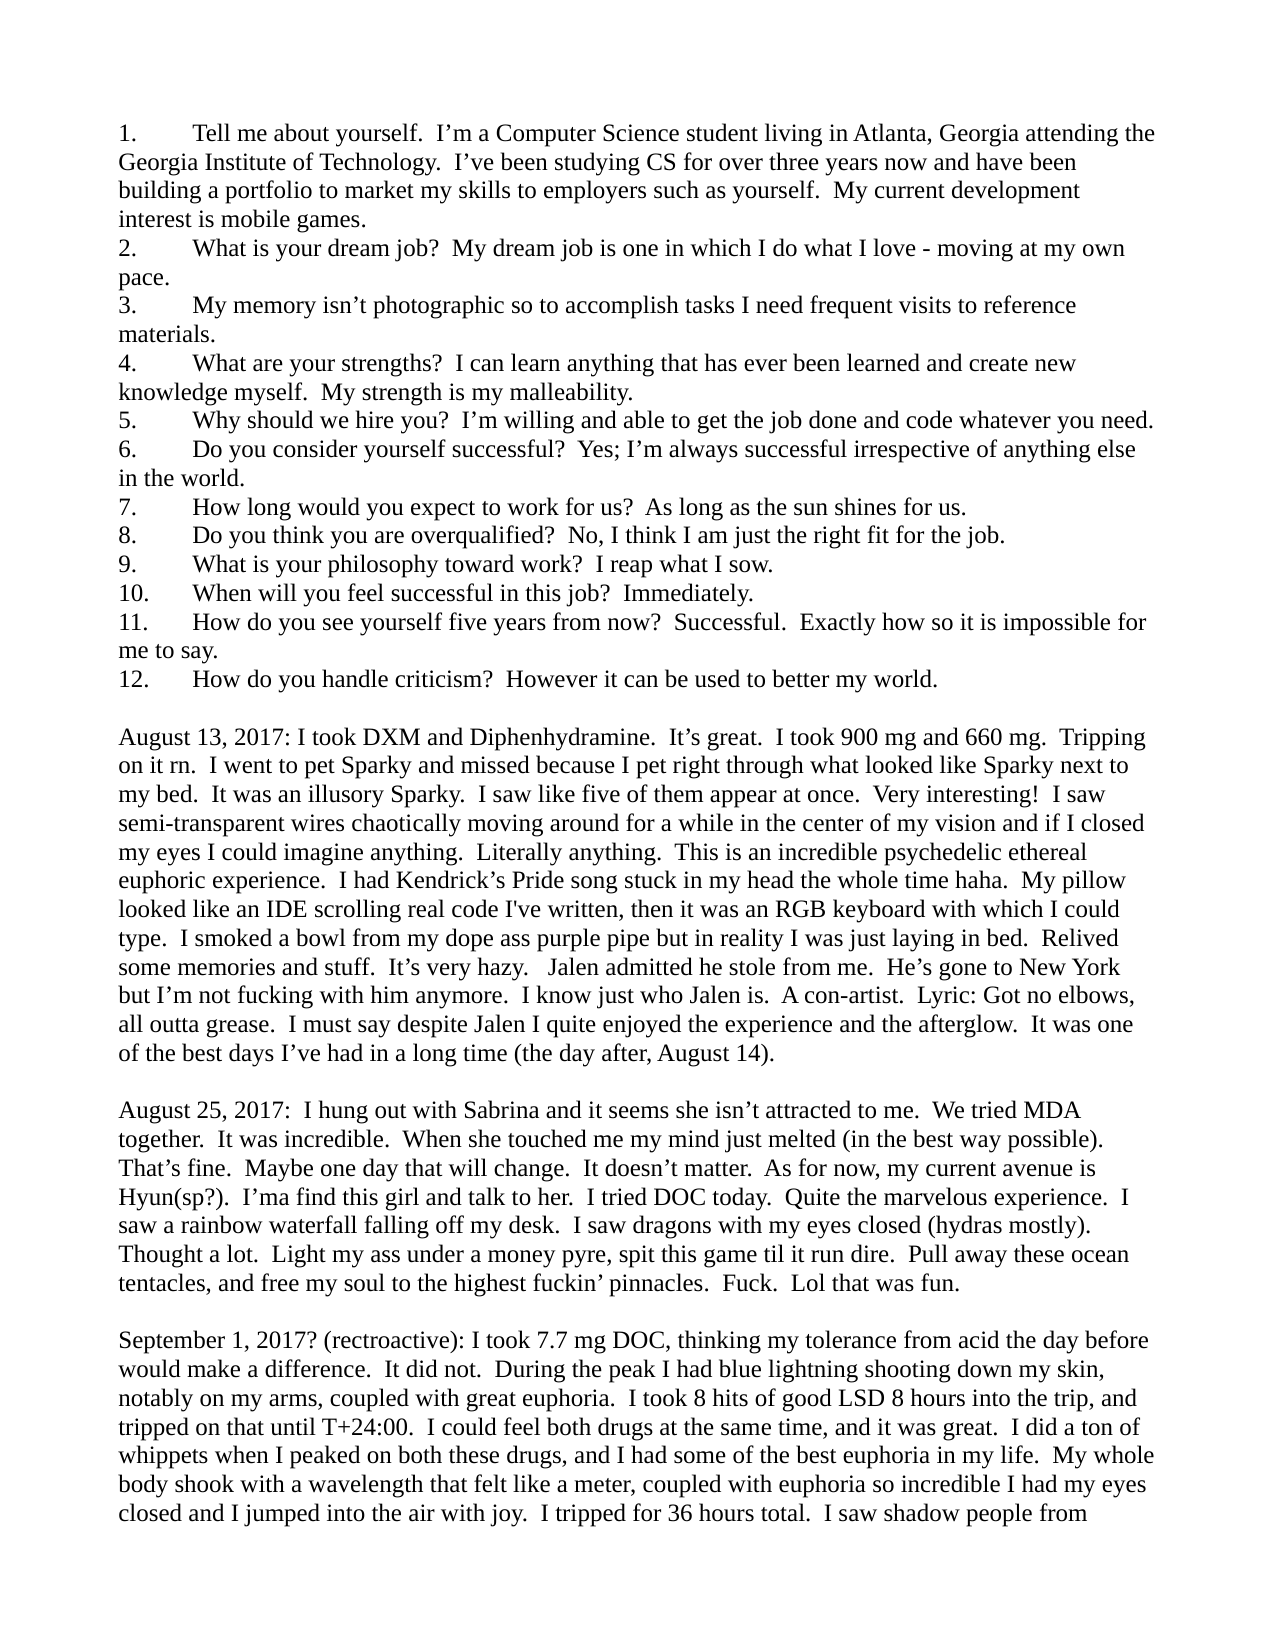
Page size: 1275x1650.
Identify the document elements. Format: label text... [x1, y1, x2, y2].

text 3. My memory isn’t photographic so to accomplish tasks I need frequent visits to reference materials. [118, 291, 1157, 348]
text 1. Tell me about yourself. I’m a Computer Science student living in Atlanta, Georgia attending the Georgia Institute of Technology. I’ve been studying CS for over three years now and have been building a portfolio to market my skills to employers such as yourself. My current development interest is mobile games. [118, 118, 1157, 233]
text 5. Why should we hire you? I’m willing and able to get the job done and code whatever you need. [118, 406, 1157, 434]
text 9. What is your philosophy toward work? I reap what I sow. [118, 549, 1157, 578]
text September 1, 2017? (rectroactive): I took 7.7 mg DOC, thinking my tolerance from acid the day before would make a difference. It did not. During the peak I had blue lightning shooting down my skin, notably on my arms, coupled with great euphoria. I took 8 hits of good LSD 8 hours into the trip, and tripped on that until T+24:00. I could feel both drugs at the same time, and it was great. I did a ton of whippets when I peaked on both these drugs, and I had some of the best euphoria in my life. My whole body shook with a wavelength that felt like a meter, coupled with euphoria so incredible I had my eyes closed and I jumped into the air with joy. I tripped for 36 hours total. I saw shadow people from [118, 1326, 1157, 1527]
text 6. Do you consider yourself successful? Yes; I’m always successful irrespective of anything else in the world. [118, 434, 1157, 492]
text 7. How long would you expect to work for us? As long as the sun shines for us. [118, 492, 1157, 521]
text 11. How do you see yourself five years from now? Successful. Exactly how so it is impossible for me to say. [118, 607, 1157, 664]
text August 25, 2017: I hung out with Sabrina and it seems she isn’t attracted to me. We tried MDA together. It was incredible. When she touched me my mind just melted (in the best way possible). That’s fine. Maybe one day that will change. It doesn’t matter. As for now, my current avenue is Hyun(sp?). I’ma find this girl and talk to her. I tried DOC today. Quite the marvelous experience. I saw a rainbow waterfall falling off my desk. I saw dragons with my eyes closed (hydras mostly). Thought a lot. Light my ass under a money pyre, spit this game til it run dire. Pull away these ocean tentacles, and free my soul to the highest fuckin’ pinnacles. Fuck. Lol that was fun. [118, 1096, 1157, 1297]
text 8. Do you think you are overqualified? No, I think I am just the right fit for the job. [118, 521, 1157, 549]
text 2. What is your dream job? My dream job is one in which I do what I love - moving at my own pace. [118, 233, 1157, 291]
text 4. What are your strengths? I can learn anything that has ever been learned and create new knowledge myself. My strength is my malleability. [118, 348, 1157, 406]
text August 13, 2017: I took DXM and Diphenhydramine. It’s great. I took 900 mg and 660 mg. Tripping on it rn. I went to pet Sparky and missed because I pet right through what looked like Sparky next to my bed. It was an illusory Sparky. I saw like five of them appear at once. Very interesting! I saw semi-transparent wires chaotically moving around for a while in the center of my vision and if I closed my eyes I could imagine anything. Literally anything. This is an incredible psychedelic ethereal euphoric experience. I had Kendrick’s Pride song stuck in my head the whole time haha. My pillow looked like an IDE scrolling real code I've written, then it was an RGB keyboard with which I could type. I smoked a bowl from my dope ass purple pipe but in reality I was just laying in bed. Relived some memories and stuff. It’s very hazy. Jalen admitted he stole from me. He’s gone to New York but I’m not fucking with him anymore. I know just who Jalen is. A con-artist. Lyric: Got no elbows, all outta grease. I must say despite Jalen I quite enjoyed the experience and the afterglow. It was one of the best days I’ve had in a long time (the day after, August 14). [118, 722, 1157, 1067]
text 12. How do you handle criticism? However it can be used to better my world. [118, 664, 1157, 693]
text 10. When will you feel successful in this job? Immediately. [118, 578, 1157, 607]
